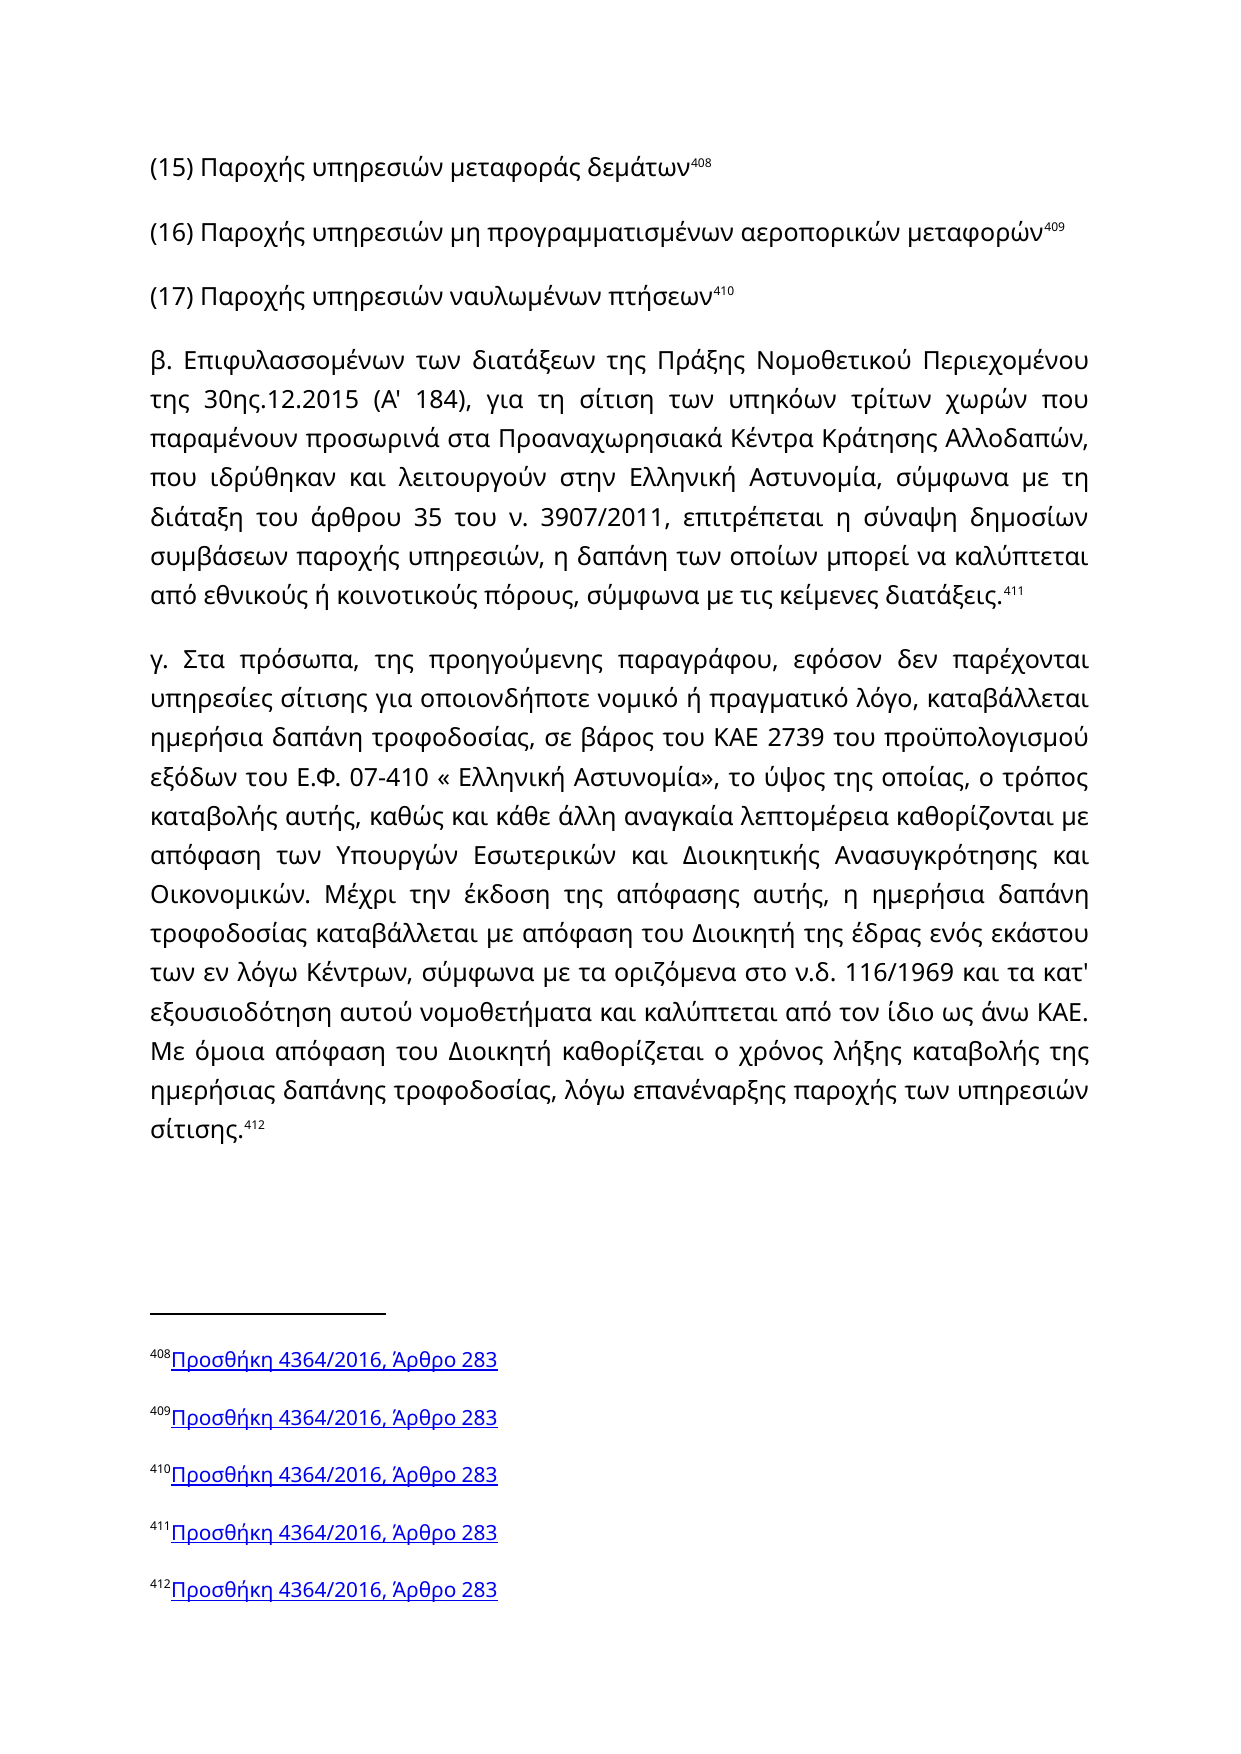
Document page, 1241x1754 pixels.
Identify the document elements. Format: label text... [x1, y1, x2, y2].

text (17) Παροχής υπηρεσιών ναυλωμένων πτήσεων [150, 278, 1090, 312]
text Προσθήκη 4364/2016, Άρθρο 283 [150, 1460, 1090, 1489]
text Προσθήκη 4364/2016, Άρθρο 283 [150, 1576, 1090, 1604]
text Προσθήκη 4364/2016, Άρθρο 283 [150, 1518, 1090, 1546]
text β. Επιφυλασσομένων των διατάξεων της Πράξης Νομοθετικού Περιεχομένου της 30ης.12.2015 (Α' 184), για τη σίτιση των υπηκόων τρίτων χωρών που παραμένουν προσωρινά στα Προαναχωρησιακά Κέντρα Κράτησης Αλλοδαπών, που ιδρύθηκαν και λειτουργούν στην Ελληνική Αστυνομία, σύμφωνα με τη διάταξη του άρθρου 35 του ν. 3907/2011, επιτρέπεται η σύναψη δημοσίων συμβάσεων παροχής υπηρεσιών, η δαπάνη των οποίων μπορεί να καλύπτεται από εθνικούς ή κοινοτικούς πόρους, σύμφωνα με τις κείμενες διατάξεις. [150, 342, 1090, 612]
text γ. Στα πρόσωπα, της προηγούμενης παραγράφου, εφόσον δεν παρέχονται υπηρεσίες σίτισης για οποιονδήποτε νομικό ή πραγματικό λόγο, καταβάλλεται ημερήσια δαπάνη τροφοδοσίας, σε βάρος του ΚΑΕ 2739 του προϋπολογισμού εξόδων του Ε.Φ. 07-410 « Ελληνική Αστυνομία», το ύψος της οποίας, ο τρόπος καταβολής αυτής, καθώς και κάθε άλλη αναγκαία λεπτομέρεια καθορίζονται με απόφαση των Υπουργών Εσωτερικών και Διοικητικής Ανασυγκρότησης και Οικονομικών. Μέχρι την έκδοση της απόφασης αυτής, η ημερήσια δαπάνη τροφοδοσίας καταβάλλεται με απόφαση του Διοικητή της έδρας ενός εκάστου των εν λόγω Κέντρων, σύμφωνα με τα οριζόμενα στο ν.δ. 116/1969 και τα κατ' εξουσιοδότηση αυτού νομοθετήματα και καλύπτεται από τον ίδιο ως άνω ΚΑΕ. Με όμοια απόφαση του Διοικητή καθορίζεται ο χρόνος λήξης καταβολής της ημερήσιας δαπάνης τροφοδοσίας, λόγω επανέναρξης παροχής των υπηρεσιών σίτισης. [150, 642, 1090, 1146]
text (16) Παροχής υπηρεσιών μη προγραμματισμένων αεροπορικών μεταφορών [150, 214, 1090, 248]
text Προσθήκη 4364/2016, Άρθρο 283 [150, 1403, 1090, 1431]
text Προσθήκη 4364/2016, Άρθρο 283 [150, 1345, 1090, 1373]
text (15) Παροχής υπηρεσιών μεταφοράς δεμάτων [150, 150, 1090, 184]
